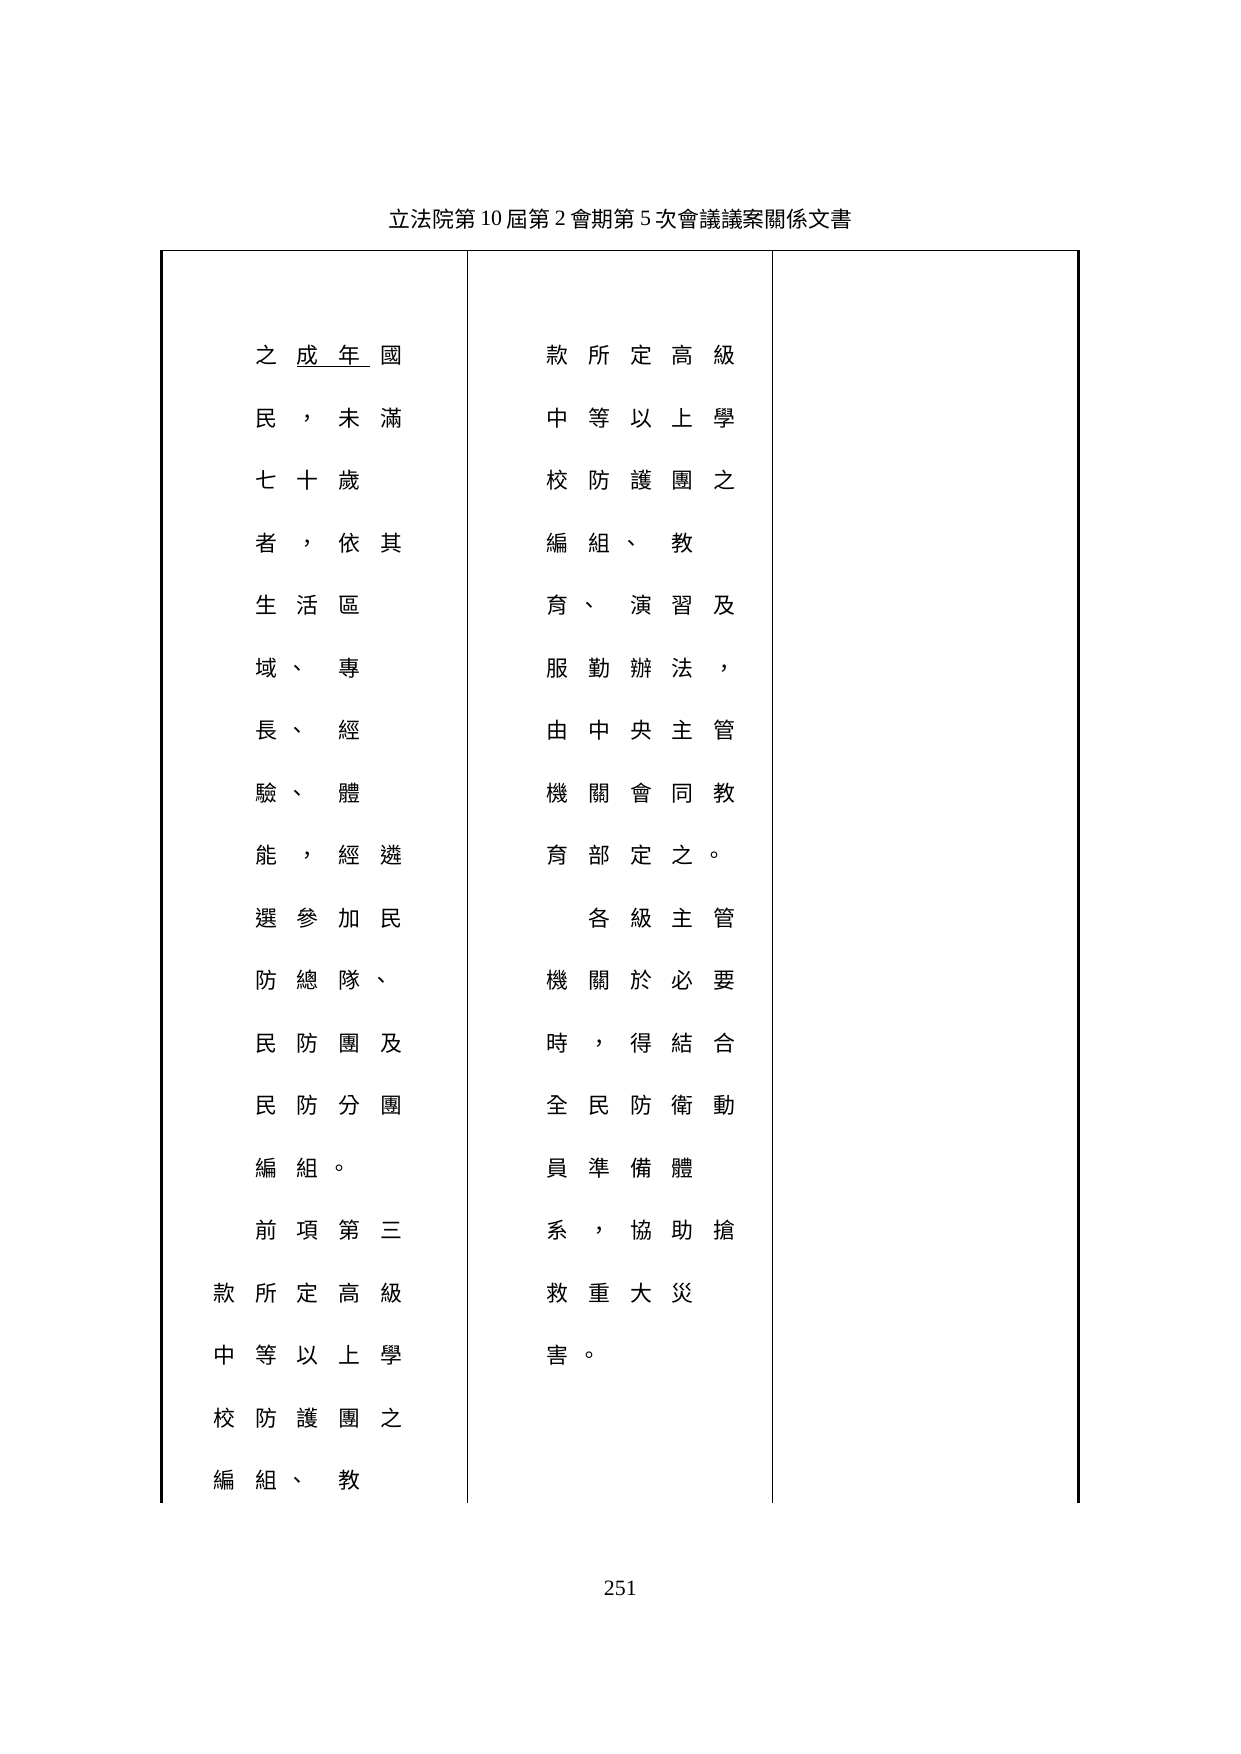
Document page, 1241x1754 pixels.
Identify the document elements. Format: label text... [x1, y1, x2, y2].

table_cell 款所定高級中等以上學校防護團之編組、教育、演習及服勤辦法，由中央主管機關會同教育部定之。 各級主管機關於必要時，得結合全民防衛動員準備體系，協助搶救重大災害。 [468, 251, 772, 1503]
table_cell 之成年國民，未滿七十歲者，依其生活區域、專長、經驗、體能，經遴選參加民防總隊、民防團及民防分團編組。 前項第三款所定高級中等以上學校防護團之編組、教 [163, 251, 467, 1503]
table_cell [773, 251, 1077, 1503]
